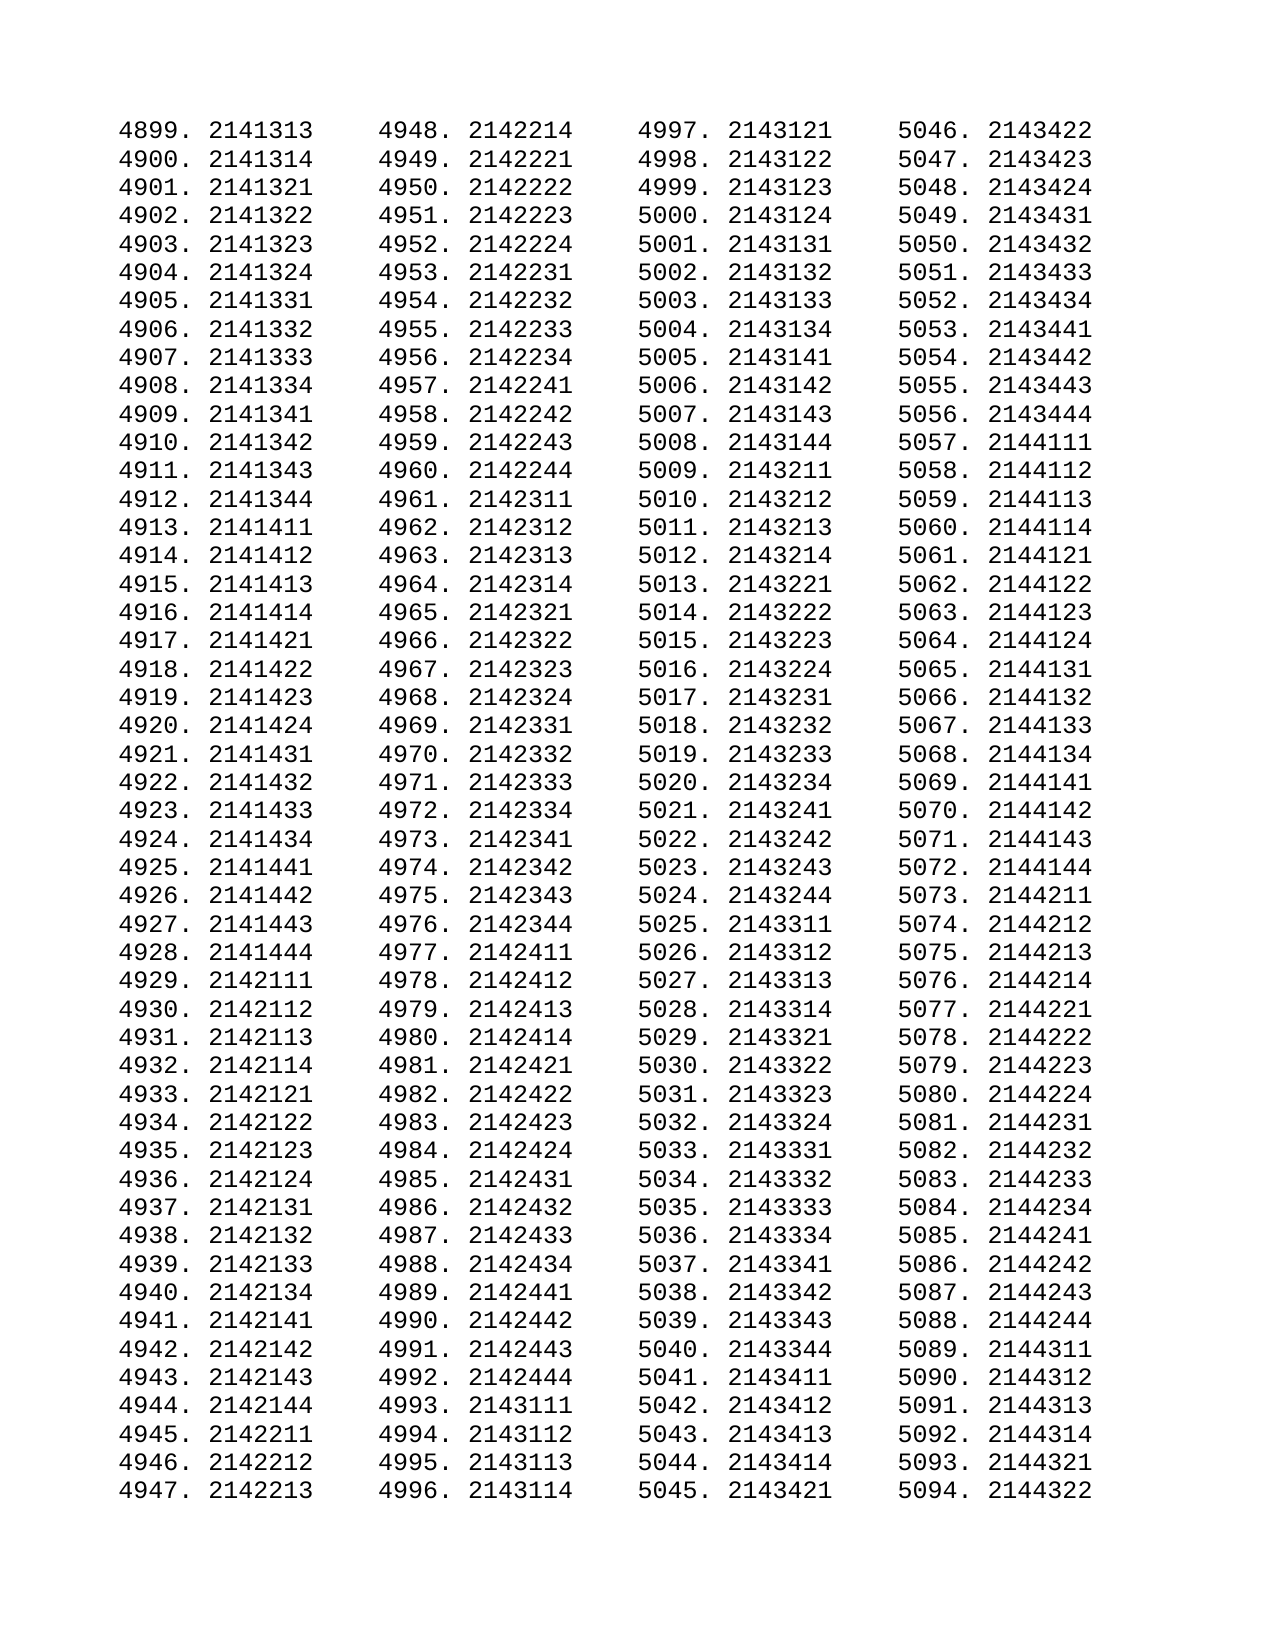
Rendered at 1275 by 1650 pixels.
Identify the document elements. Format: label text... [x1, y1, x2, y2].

text 5017. 2143231 [637, 685, 897, 713]
text 5031. 2143323 [637, 1081, 897, 1110]
text 5048. 2143424 [897, 175, 1157, 203]
text 4951. 2142223 [378, 203, 637, 231]
text 4998. 2143122 [637, 146, 897, 175]
text 5007. 2143143 [637, 401, 897, 430]
text 5024. 2143244 [637, 883, 897, 911]
text 5050. 2143432 [897, 231, 1157, 260]
text 5011. 2143213 [637, 515, 897, 543]
text 4943. 2142143 [118, 1365, 378, 1393]
text 5001. 2143131 [637, 231, 897, 260]
text 5072. 2144144 [897, 855, 1157, 883]
text 5094. 2144322 [897, 1478, 1157, 1506]
text 4944. 2142144 [118, 1393, 378, 1421]
text 4900. 2141314 [118, 146, 378, 175]
text 4903. 2141323 [118, 231, 378, 260]
text 5056. 2143444 [897, 401, 1157, 430]
text 4921. 2141431 [118, 741, 378, 770]
text 4949. 2142221 [378, 146, 637, 175]
text 5049. 2143431 [897, 203, 1157, 231]
text 5006. 2143142 [637, 373, 897, 401]
text 5025. 2143311 [637, 911, 897, 940]
text 4968. 2142324 [378, 685, 637, 713]
text 5032. 2143324 [637, 1110, 897, 1138]
text 4924. 2141434 [118, 826, 378, 855]
text 5014. 2143222 [637, 600, 897, 628]
text 4995. 2143113 [378, 1450, 637, 1478]
text 4996. 2143114 [378, 1478, 637, 1506]
text 4982. 2142422 [378, 1081, 637, 1110]
text 4932. 2142114 [118, 1053, 378, 1081]
text 5002. 2143132 [637, 260, 897, 288]
text 4928. 2141444 [118, 940, 378, 968]
text 4902. 2141322 [118, 203, 378, 231]
text 4912. 2141344 [118, 486, 378, 515]
text 4908. 2141334 [118, 373, 378, 401]
text 5026. 2143312 [637, 940, 897, 968]
text 4922. 2141432 [118, 770, 378, 798]
text 5068. 2144134 [897, 741, 1157, 770]
text 4936. 2142124 [118, 1166, 378, 1195]
text 4976. 2142344 [378, 911, 637, 940]
text 5071. 2144143 [897, 826, 1157, 855]
text 4948. 2142214 [378, 118, 637, 146]
text 5078. 2144222 [897, 1025, 1157, 1053]
text 4956. 2142234 [378, 345, 637, 373]
text 4986. 2142432 [378, 1195, 637, 1223]
text 5009. 2143211 [637, 458, 897, 486]
text 4923. 2141433 [118, 798, 378, 826]
text 5013. 2143221 [637, 571, 897, 600]
text 5061. 2144121 [897, 543, 1157, 571]
text 4997. 2143121 [637, 118, 897, 146]
text 4978. 2142412 [378, 968, 637, 996]
text 4994. 2143112 [378, 1421, 637, 1450]
text 5074. 2144212 [897, 911, 1157, 940]
text 4905. 2141331 [118, 288, 378, 316]
text 4925. 2141441 [118, 855, 378, 883]
text 4980. 2142414 [378, 1025, 637, 1053]
text 5021. 2143241 [637, 798, 897, 826]
text 5012. 2143214 [637, 543, 897, 571]
text 5088. 2144244 [897, 1308, 1157, 1336]
text 5046. 2143422 [897, 118, 1157, 146]
text 4934. 2142122 [118, 1110, 378, 1138]
text 4916. 2141414 [118, 600, 378, 628]
text 4945. 2142211 [118, 1421, 378, 1450]
text 4917. 2141421 [118, 628, 378, 656]
text 5064. 2144124 [897, 628, 1157, 656]
text 5033. 2143331 [637, 1138, 897, 1166]
text 5040. 2143344 [637, 1336, 897, 1365]
text 4952. 2142224 [378, 231, 637, 260]
text 4914. 2141412 [118, 543, 378, 571]
text 4967. 2142323 [378, 656, 637, 685]
text 5080. 2144224 [897, 1081, 1157, 1110]
text 4988. 2142434 [378, 1251, 637, 1280]
text 5010. 2143212 [637, 486, 897, 515]
text 5034. 2143332 [637, 1166, 897, 1195]
text 4958. 2142242 [378, 401, 637, 430]
text 4987. 2142433 [378, 1223, 637, 1251]
text 5089. 2144311 [897, 1336, 1157, 1365]
text 4929. 2142111 [118, 968, 378, 996]
text 5079. 2144223 [897, 1053, 1157, 1081]
text 5092. 2144314 [897, 1421, 1157, 1450]
text 5022. 2143242 [637, 826, 897, 855]
text 5015. 2143223 [637, 628, 897, 656]
text 5054. 2143442 [897, 345, 1157, 373]
text 4964. 2142314 [378, 571, 637, 600]
text 5062. 2144122 [897, 571, 1157, 600]
text 5047. 2143423 [897, 146, 1157, 175]
text 4927. 2141443 [118, 911, 378, 940]
text 4933. 2142121 [118, 1081, 378, 1110]
text 5073. 2144211 [897, 883, 1157, 911]
text 4962. 2142312 [378, 515, 637, 543]
text 5018. 2143232 [637, 713, 897, 741]
text 4972. 2142334 [378, 798, 637, 826]
text 5075. 2144213 [897, 940, 1157, 968]
text 5029. 2143321 [637, 1025, 897, 1053]
text 5028. 2143314 [637, 996, 897, 1025]
text 4969. 2142331 [378, 713, 637, 741]
text 4957. 2142241 [378, 373, 637, 401]
text 5045. 2143421 [637, 1478, 897, 1506]
text 5082. 2144232 [897, 1138, 1157, 1166]
text 4979. 2142413 [378, 996, 637, 1025]
text 4983. 2142423 [378, 1110, 637, 1138]
text 5016. 2143224 [637, 656, 897, 685]
text 5059. 2144113 [897, 486, 1157, 515]
text 4960. 2142244 [378, 458, 637, 486]
text 4953. 2142231 [378, 260, 637, 288]
text 4981. 2142421 [378, 1053, 637, 1081]
text 5035. 2143333 [637, 1195, 897, 1223]
text 5008. 2143144 [637, 430, 897, 458]
text 5058. 2144112 [897, 458, 1157, 486]
text 5030. 2143322 [637, 1053, 897, 1081]
text 4938. 2142132 [118, 1223, 378, 1251]
text 5023. 2143243 [637, 855, 897, 883]
text 4966. 2142322 [378, 628, 637, 656]
text 4910. 2141342 [118, 430, 378, 458]
text 5052. 2143434 [897, 288, 1157, 316]
text 4991. 2142443 [378, 1336, 637, 1365]
text 5066. 2144132 [897, 685, 1157, 713]
text 5053. 2143441 [897, 316, 1157, 345]
text 4926. 2141442 [118, 883, 378, 911]
text 4973. 2142341 [378, 826, 637, 855]
text 5055. 2143443 [897, 373, 1157, 401]
text 5042. 2143412 [637, 1393, 897, 1421]
text 5093. 2144321 [897, 1450, 1157, 1478]
text 5039. 2143343 [637, 1308, 897, 1336]
text 4950. 2142222 [378, 175, 637, 203]
text 5070. 2144142 [897, 798, 1157, 826]
text 4990. 2142442 [378, 1308, 637, 1336]
text 4970. 2142332 [378, 741, 637, 770]
text 4946. 2142212 [118, 1450, 378, 1478]
text 4918. 2141422 [118, 656, 378, 685]
text 5038. 2143342 [637, 1280, 897, 1308]
text 5086. 2144242 [897, 1251, 1157, 1280]
text 4939. 2142133 [118, 1251, 378, 1280]
text 5036. 2143334 [637, 1223, 897, 1251]
text 4985. 2142431 [378, 1166, 637, 1195]
text 4954. 2142232 [378, 288, 637, 316]
text 5081. 2144231 [897, 1110, 1157, 1138]
text 4959. 2142243 [378, 430, 637, 458]
text 4961. 2142311 [378, 486, 637, 515]
text 4971. 2142333 [378, 770, 637, 798]
text 5057. 2144111 [897, 430, 1157, 458]
text 5041. 2143411 [637, 1365, 897, 1393]
text 5084. 2144234 [897, 1195, 1157, 1223]
text 4975. 2142343 [378, 883, 637, 911]
text 5003. 2143133 [637, 288, 897, 316]
text 5085. 2144241 [897, 1223, 1157, 1251]
text 4919. 2141423 [118, 685, 378, 713]
text 4911. 2141343 [118, 458, 378, 486]
text 4942. 2142142 [118, 1336, 378, 1365]
text 4947. 2142213 [118, 1478, 378, 1506]
text 4992. 2142444 [378, 1365, 637, 1393]
text 5005. 2143141 [637, 345, 897, 373]
text 4989. 2142441 [378, 1280, 637, 1308]
text 4899. 2141313 [118, 118, 378, 146]
text 5077. 2144221 [897, 996, 1157, 1025]
text 5067. 2144133 [897, 713, 1157, 741]
text 4963. 2142313 [378, 543, 637, 571]
text 4904. 2141324 [118, 260, 378, 288]
text 4965. 2142321 [378, 600, 637, 628]
text 5037. 2143341 [637, 1251, 897, 1280]
text 4984. 2142424 [378, 1138, 637, 1166]
text 4993. 2143111 [378, 1393, 637, 1421]
text 5076. 2144214 [897, 968, 1157, 996]
text 4930. 2142112 [118, 996, 378, 1025]
text 4999. 2143123 [637, 175, 897, 203]
text 5087. 2144243 [897, 1280, 1157, 1308]
text 5063. 2144123 [897, 600, 1157, 628]
text 5043. 2143413 [637, 1421, 897, 1450]
text 4974. 2142342 [378, 855, 637, 883]
text 5060. 2144114 [897, 515, 1157, 543]
text 4906. 2141332 [118, 316, 378, 345]
text 4909. 2141341 [118, 401, 378, 430]
text 4931. 2142113 [118, 1025, 378, 1053]
text 5069. 2144141 [897, 770, 1157, 798]
text 4907. 2141333 [118, 345, 378, 373]
text 5004. 2143134 [637, 316, 897, 345]
text 4913. 2141411 [118, 515, 378, 543]
text 5091. 2144313 [897, 1393, 1157, 1421]
text 5083. 2144233 [897, 1166, 1157, 1195]
text 5065. 2144131 [897, 656, 1157, 685]
text 5027. 2143313 [637, 968, 897, 996]
text 5044. 2143414 [637, 1450, 897, 1478]
text 5051. 2143433 [897, 260, 1157, 288]
text 4937. 2142131 [118, 1195, 378, 1223]
text 5000. 2143124 [637, 203, 897, 231]
text 5020. 2143234 [637, 770, 897, 798]
text 4955. 2142233 [378, 316, 637, 345]
text 4977. 2142411 [378, 940, 637, 968]
text 4920. 2141424 [118, 713, 378, 741]
text 5090. 2144312 [897, 1365, 1157, 1393]
text 4940. 2142134 [118, 1280, 378, 1308]
text 4901. 2141321 [118, 175, 378, 203]
text 4941. 2142141 [118, 1308, 378, 1336]
text 5019. 2143233 [637, 741, 897, 770]
text 4915. 2141413 [118, 571, 378, 600]
text 4935. 2142123 [118, 1138, 378, 1166]
